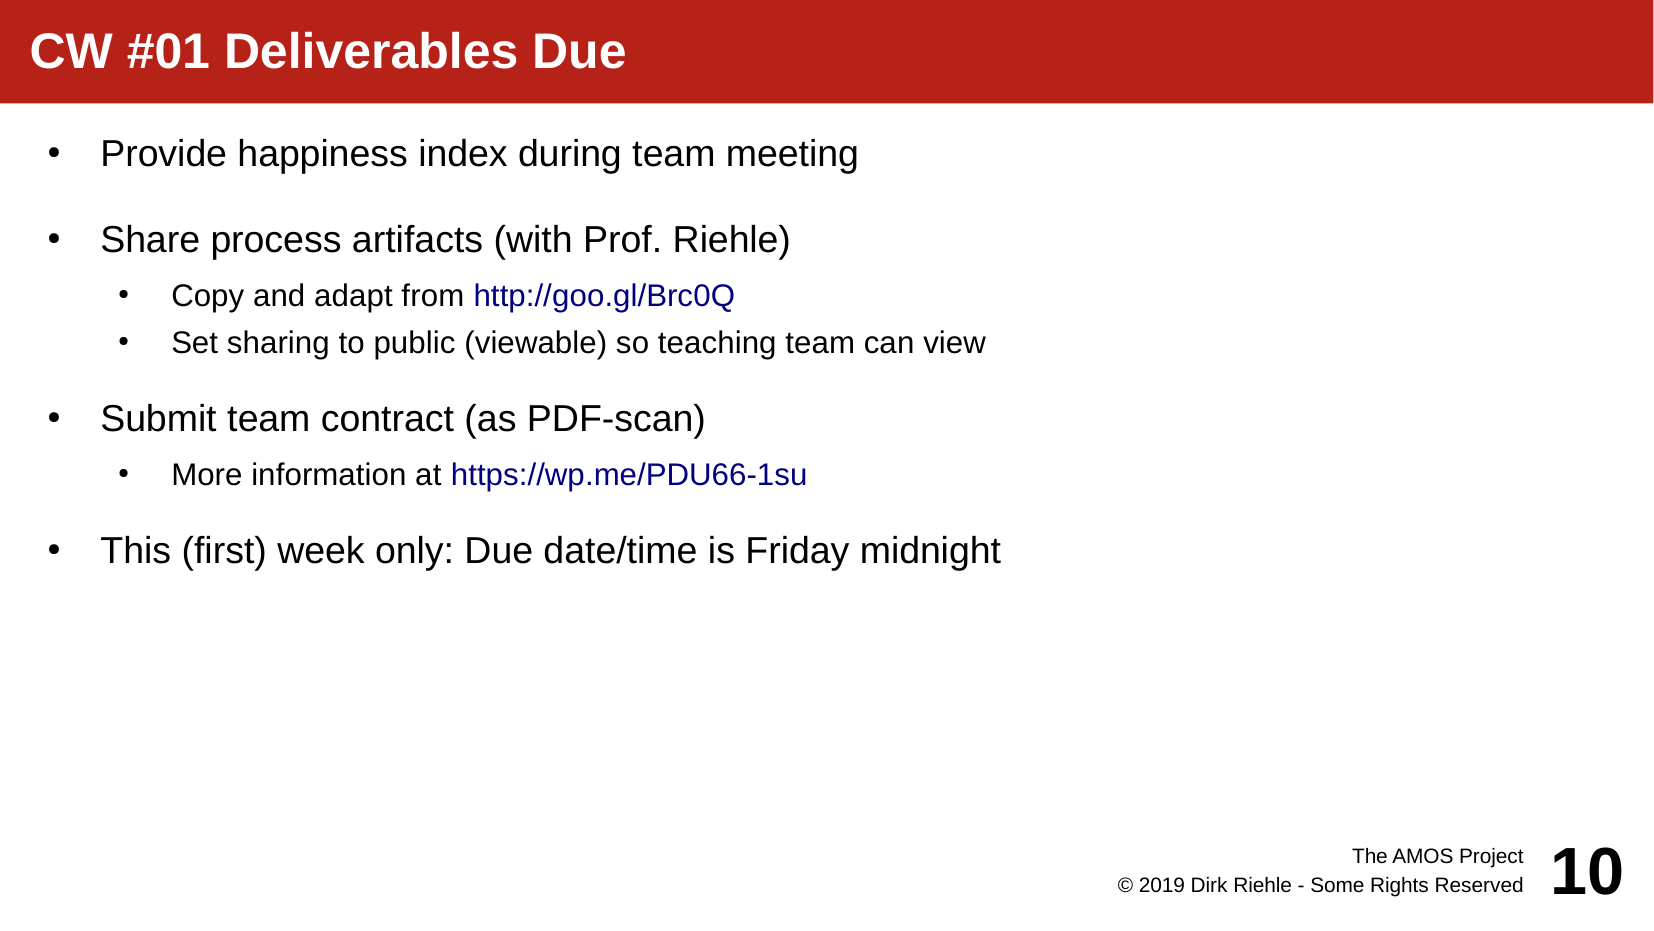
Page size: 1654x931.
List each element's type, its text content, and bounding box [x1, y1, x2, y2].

title CW #01 Deliverables Due [0, 0, 1654, 104]
list Provide happiness index during team meeting Share process artifacts (with Prof. Riehle) Copy and adapt from http://goo.gl/Brc0Q Set sharing to public (viewable) so teaching team can view Submit team contract (as PDF-scan) More information at https://wp.me/PDU66-1su This (first) week only: Due date/time is Friday midnight [29, 132, 1625, 798]
